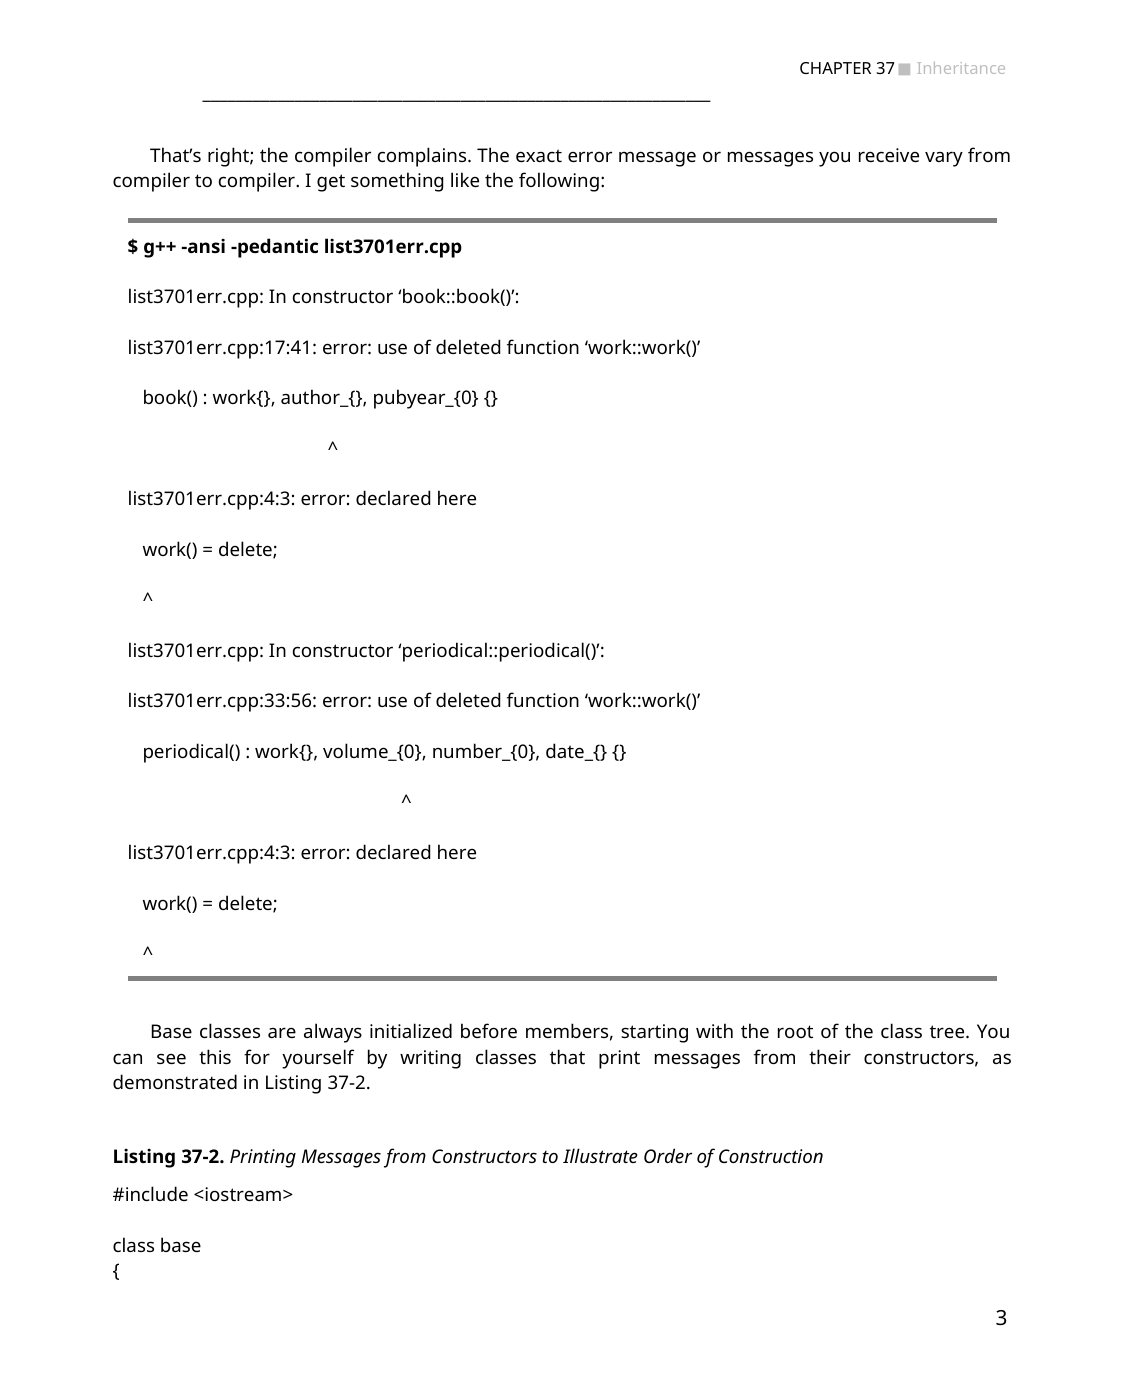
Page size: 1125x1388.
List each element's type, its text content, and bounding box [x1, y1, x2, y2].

text Listing 37-2. Printing Messages from Constructors to Illustrate Order of Construction [112, 1143, 1012, 1168]
text work() = delete; [127, 875, 997, 915]
text ^ [127, 420, 997, 461]
text list3701err.cpp:4:3: error: declared here [127, 824, 997, 865]
text ^ [127, 572, 997, 612]
text list3701err.cpp: In constructor ‘book::book()’: [127, 268, 997, 309]
text ^ [127, 925, 997, 981]
text list3701err.cpp:4:3: error: declared here [127, 471, 997, 511]
text That’s right; the compiler complains. The exact error message or messages you receive vary from compiler to compiler. I get something like the following: [112, 142, 1012, 193]
text list3701err.cpp:33:56: error: use of deleted function ‘work::work()’ [127, 673, 997, 713]
text #include <iostream> [112, 1181, 1012, 1207]
text class base [112, 1232, 1012, 1258]
text { [112, 1258, 1012, 1283]
text periodical() : work{}, volume_{0}, number_{0}, date_{} {} [127, 723, 997, 764]
text $ g++ -ansi -pedantic list3701err.cpp [127, 219, 997, 259]
list _____________________________________________________________ [202, 79, 1012, 104]
text work() = delete; [127, 521, 997, 562]
text Base classes are always initialized before members, starting with the root of the class tree. You can see this for yourself by writing classes that print messages from their constructors, as demonstrated in Listing 37-2. [112, 1018, 1012, 1095]
text list3701err.cpp:17:41: error: use of deleted function ‘work::work()’ [127, 319, 997, 360]
text book() : work{}, author_{}, pubyear_{0} {} [127, 369, 997, 410]
text list3701err.cpp: In constructor ‘periodical::periodical()’: [127, 622, 997, 663]
text ^ [127, 774, 997, 814]
